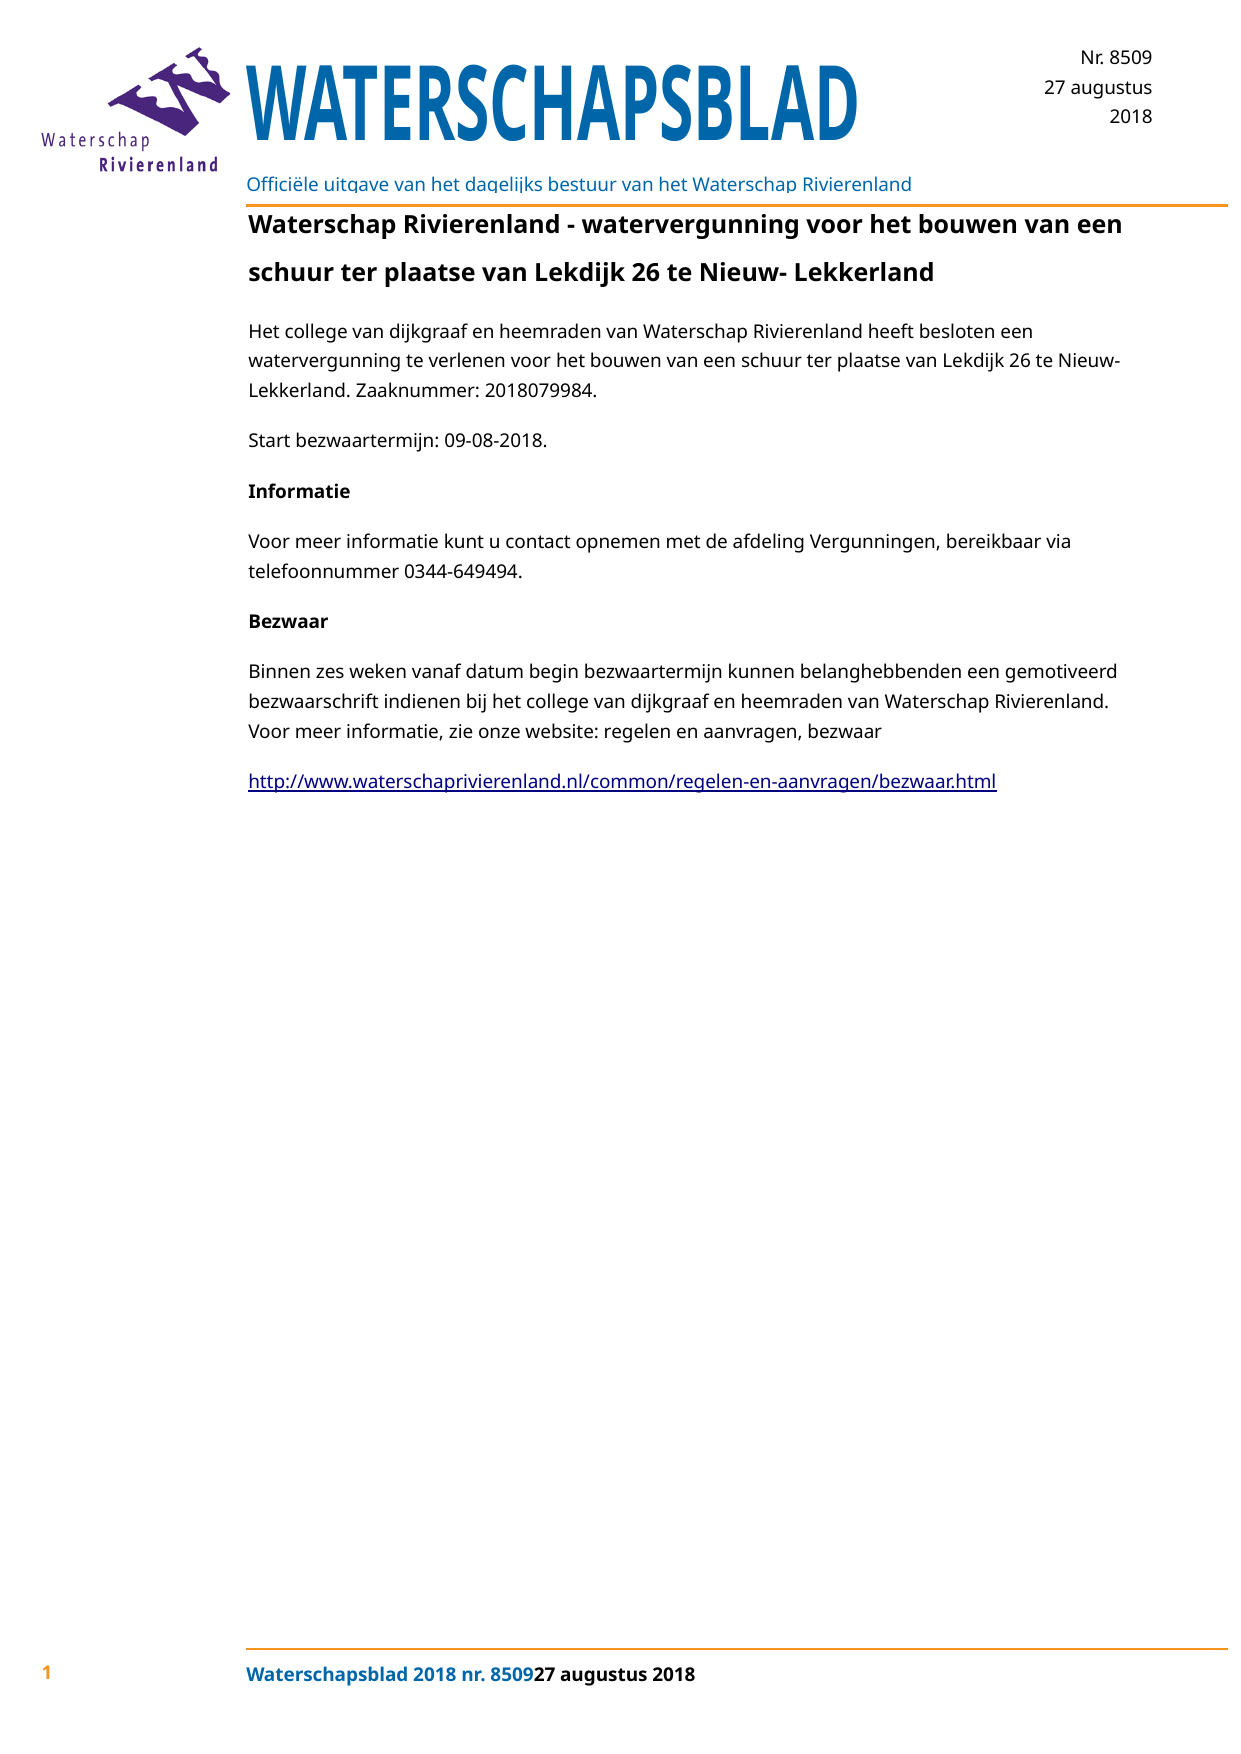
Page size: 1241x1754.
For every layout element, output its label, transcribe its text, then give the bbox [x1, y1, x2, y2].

text Voor meer informatie kunt u contact opnemen met de afdeling Vergunningen, bereikbaar via telefoonnummer 0344-649494. [248, 528, 1152, 584]
text Het college van dijkgraaf en heemraden van Waterschap Rivierenland heeft besloten een watervergunning te verlenen voor het bouwen van een schuur ter plaatse van Lekdijk 26 te Nieuw- Lekkerland. Zaaknummer: 2018079984. [248, 318, 1152, 403]
text Bezwaar [248, 608, 1152, 634]
text Informatie [248, 478, 1152, 504]
text Waterschap Rivierenland - watervergunning voor het bouwen van een schuur ter plaatse van Lekdijk 26 te Nieuw- Lekkerland [248, 207, 1152, 288]
picture [41, 47, 231, 172]
text Binnen zes weken vanaf datum begin bezwaartermijn kunnen belanghebbenden een gemotiveerd bezwaarschrift indienen bij het college van dijkgraaf en heemraden van Waterschap Rivierenland. Voor meer informatie, zie onze website: regelen en aanvragen, bezwaar [248, 659, 1152, 744]
text http://www.waterschaprivierenland.nl/common/regelen-en-aanvragen/bezwaar.html [248, 768, 1152, 794]
text Start bezwaartermijn: 09-08-2018. [248, 427, 1152, 453]
